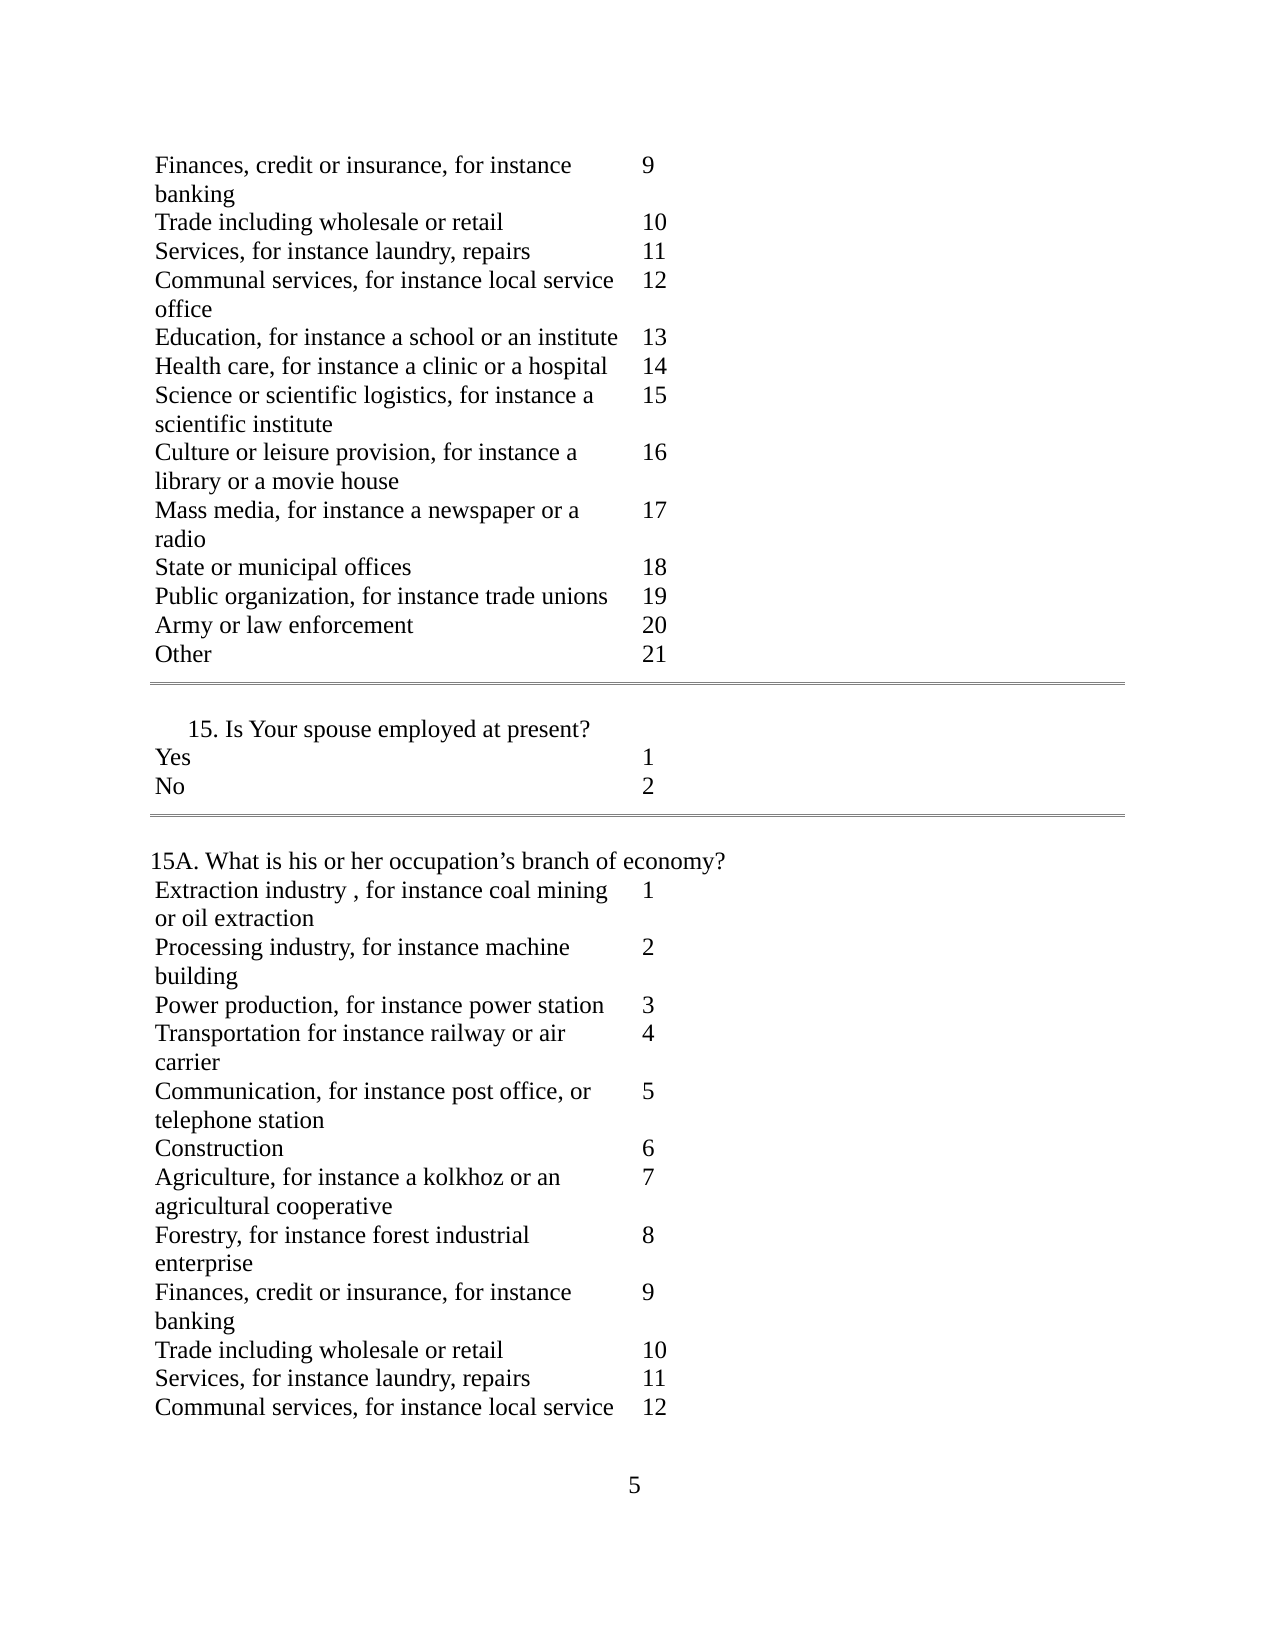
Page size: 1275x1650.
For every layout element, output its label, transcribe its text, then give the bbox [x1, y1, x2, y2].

table_cell 5 [638, 1076, 1125, 1133]
table_cell Processing industry, for instance machine building [150, 932, 637, 990]
table_cell Culture or leisure provision, for instance a library or a movie house [150, 438, 637, 495]
table_cell 20 [638, 610, 1125, 639]
table_header Yes [150, 743, 637, 771]
table_cell No [150, 771, 637, 800]
table_cell 3 [638, 990, 1125, 1018]
table_cell Communal services, for instance local service office [150, 265, 637, 322]
table_cell 7 [638, 1162, 1125, 1220]
table_header 1 [638, 875, 1125, 932]
table_cell Communal services, for instance local service [150, 1392, 637, 1421]
table_header Extraction industry , for instance coal mining or oil extraction [150, 875, 637, 932]
table_cell 21 [638, 639, 1125, 667]
table_cell 9 [638, 150, 1125, 207]
table_cell 17 [638, 495, 1125, 552]
table_cell Agriculture, for instance a kolkhoz or an agricultural cooperative [150, 1162, 637, 1220]
list Is Your spouse employed at present? [187, 714, 1125, 742]
table_cell Science or scientific logistics, for instance a scientific institute [150, 380, 637, 437]
table_cell 19 [638, 581, 1125, 610]
table_cell 11 [638, 236, 1125, 265]
table_cell 16 [638, 438, 1125, 495]
text 15A. What is his or her occupation’s branch of economy? [150, 846, 1125, 875]
table_cell 15 [638, 380, 1125, 437]
table_cell Finances, credit or insurance, for instance banking [150, 1277, 637, 1335]
table_cell 9 [638, 1277, 1125, 1335]
table_cell Power production, for instance power station [150, 990, 637, 1018]
table_cell Services, for instance laundry, repairs [150, 1364, 637, 1392]
table_cell Army or law enforcement [150, 610, 637, 639]
table_cell 18 [638, 553, 1125, 581]
table_cell Forestry, for instance forest industrial enterprise [150, 1220, 637, 1277]
table_cell 2 [638, 771, 1125, 800]
table_cell Trade including wholesale or retail [150, 208, 637, 236]
table_cell State or municipal offices [150, 553, 637, 581]
table_cell 10 [638, 208, 1125, 236]
table_cell Health care, for instance a clinic or a hospital [150, 351, 637, 380]
table_cell Other [150, 639, 637, 667]
table_cell Communication, for instance post office, or telephone station [150, 1076, 637, 1133]
table_cell 8 [638, 1220, 1125, 1277]
table_header 1 [638, 743, 1125, 771]
table_cell Services, for instance laundry, repairs [150, 236, 637, 265]
table_cell 12 [638, 1392, 1125, 1421]
table_cell Mass media, for instance a newspaper or a radio [150, 495, 637, 552]
table_cell 10 [638, 1335, 1125, 1363]
table_cell 2 [638, 932, 1125, 990]
table_cell Construction [150, 1134, 637, 1162]
table_cell Education, for instance a school or an institute [150, 323, 637, 351]
table_cell 14 [638, 351, 1125, 380]
table_cell 11 [638, 1364, 1125, 1392]
table_cell Transportation for instance railway or air carrier [150, 1019, 637, 1076]
table_cell 4 [638, 1019, 1125, 1076]
table_cell 12 [638, 265, 1125, 322]
table_cell 13 [638, 323, 1125, 351]
table_cell Public organization, for instance trade unions [150, 581, 637, 610]
table_cell Trade including wholesale or retail [150, 1335, 637, 1363]
table_cell 6 [638, 1134, 1125, 1162]
table_cell Finances, credit or insurance, for instance banking [150, 150, 637, 207]
